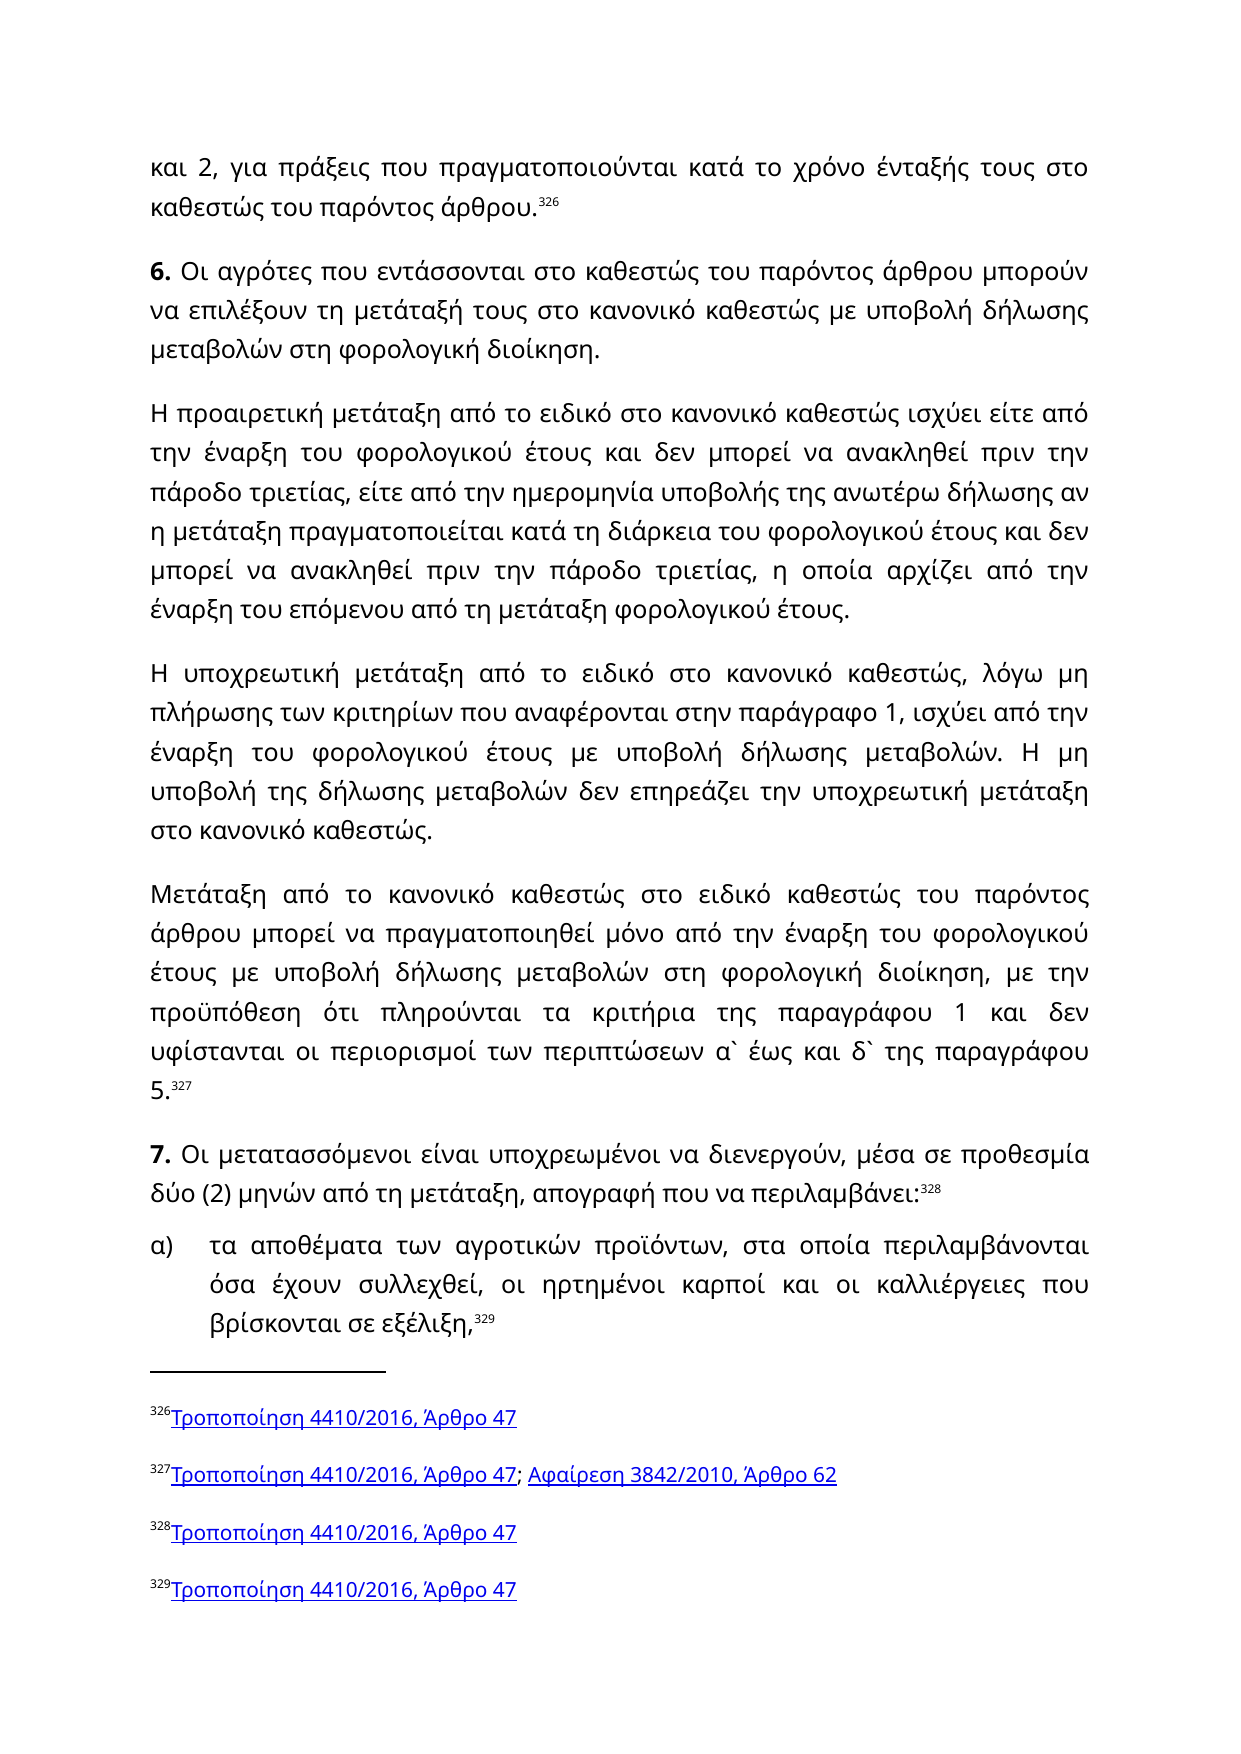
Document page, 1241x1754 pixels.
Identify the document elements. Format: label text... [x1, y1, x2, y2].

text 7. Οι μετατασσόμενοι είναι υποχρεωμένοι να διενεργούν, μέσα σε προθεσμία δύο (2) μηνών από τη μετάταξη, απογραφή που να περιλαμβάνει: [150, 1137, 1090, 1210]
text Τροποποίηση 4410/2016, Άρθρο 47 [150, 1403, 1090, 1431]
text Μετάταξη από το κανονικό καθεστώς στο ειδικό καθεστώς του παρόντος άρθρου μπορεί να πραγματοποιηθεί μόνο από την έναρξη του φορολογικού έτους με υποβολή δήλωσης μεταβολών στη φορολογική διοίκηση, με την προϋπόθεση ότι πληρούνται τα κριτήρια της παραγράφου 1 και δεν υφίστανται οι περιορισμοί των περιπτώσεων α` έως και δ` της παραγράφου 5. [150, 877, 1090, 1107]
list α) τα αποθέματα των αγροτικών προϊόντων, στα οποία περιλαμβάνονται όσα έχουν συλλεχθεί, οι ηρτημένοι καρποί και οι καλλιέργειες που βρίσκονται σε εξέλιξη, [150, 1227, 1090, 1340]
text Τροποποίηση 4410/2016, Άρθρο 47; Αφαίρεση 3842/2010, Άρθρο 62 [150, 1460, 1090, 1489]
text Η υποχρεωτική μετάταξη από το ειδικό στο κανονικό καθεστώς, λόγω μη πλήρωσης των κριτηρίων που αναφέρονται στην παράγραφο 1, ισχύει από την έναρξη του φορολογικού έτους με υποβολή δήλωσης μεταβολών. Η μη υποβολή της δήλωσης μεταβολών δεν επηρεάζει την υποχρεωτική μετάταξη στο κανονικό καθεστώς. [150, 656, 1090, 847]
text Τροποποίηση 4410/2016, Άρθρο 47 [150, 1576, 1090, 1604]
text 6. Οι αγρότες που εντάσσονται στο καθεστώς του παρόντος άρθρου μπορούν να επιλέξουν τη μετάταξή τους στο κανονικό καθεστώς με υποβολή δήλωσης μεταβολών στη φορολογική διοίκηση. [150, 253, 1090, 366]
text και 2, για πράξεις που πραγματοποιούνται κατά το χρόνο ένταξής τους στο καθεστώς του παρόντος άρθρου. [150, 150, 1090, 223]
text H προαιρετική μετάταξη από το ειδικό στο κανονικό καθεστώς ισχύει είτε από την έναρξη του φορολογικού έτους και δεν μπορεί να ανακληθεί πριν την πάροδο τριετίας, είτε από την ημερομηνία υποβολής της ανωτέρω δήλωσης αν η μετάταξη πραγματοποιείται κατά τη διάρκεια του φορολογικού έτους και δεν μπορεί να ανακληθεί πριν την πάροδο τριετίας, η οποία αρχίζει από την έναρξη του επόμενου από τη μετάταξη φορολογικού έτους. [150, 396, 1090, 626]
text Τροποποίηση 4410/2016, Άρθρο 47 [150, 1518, 1090, 1546]
